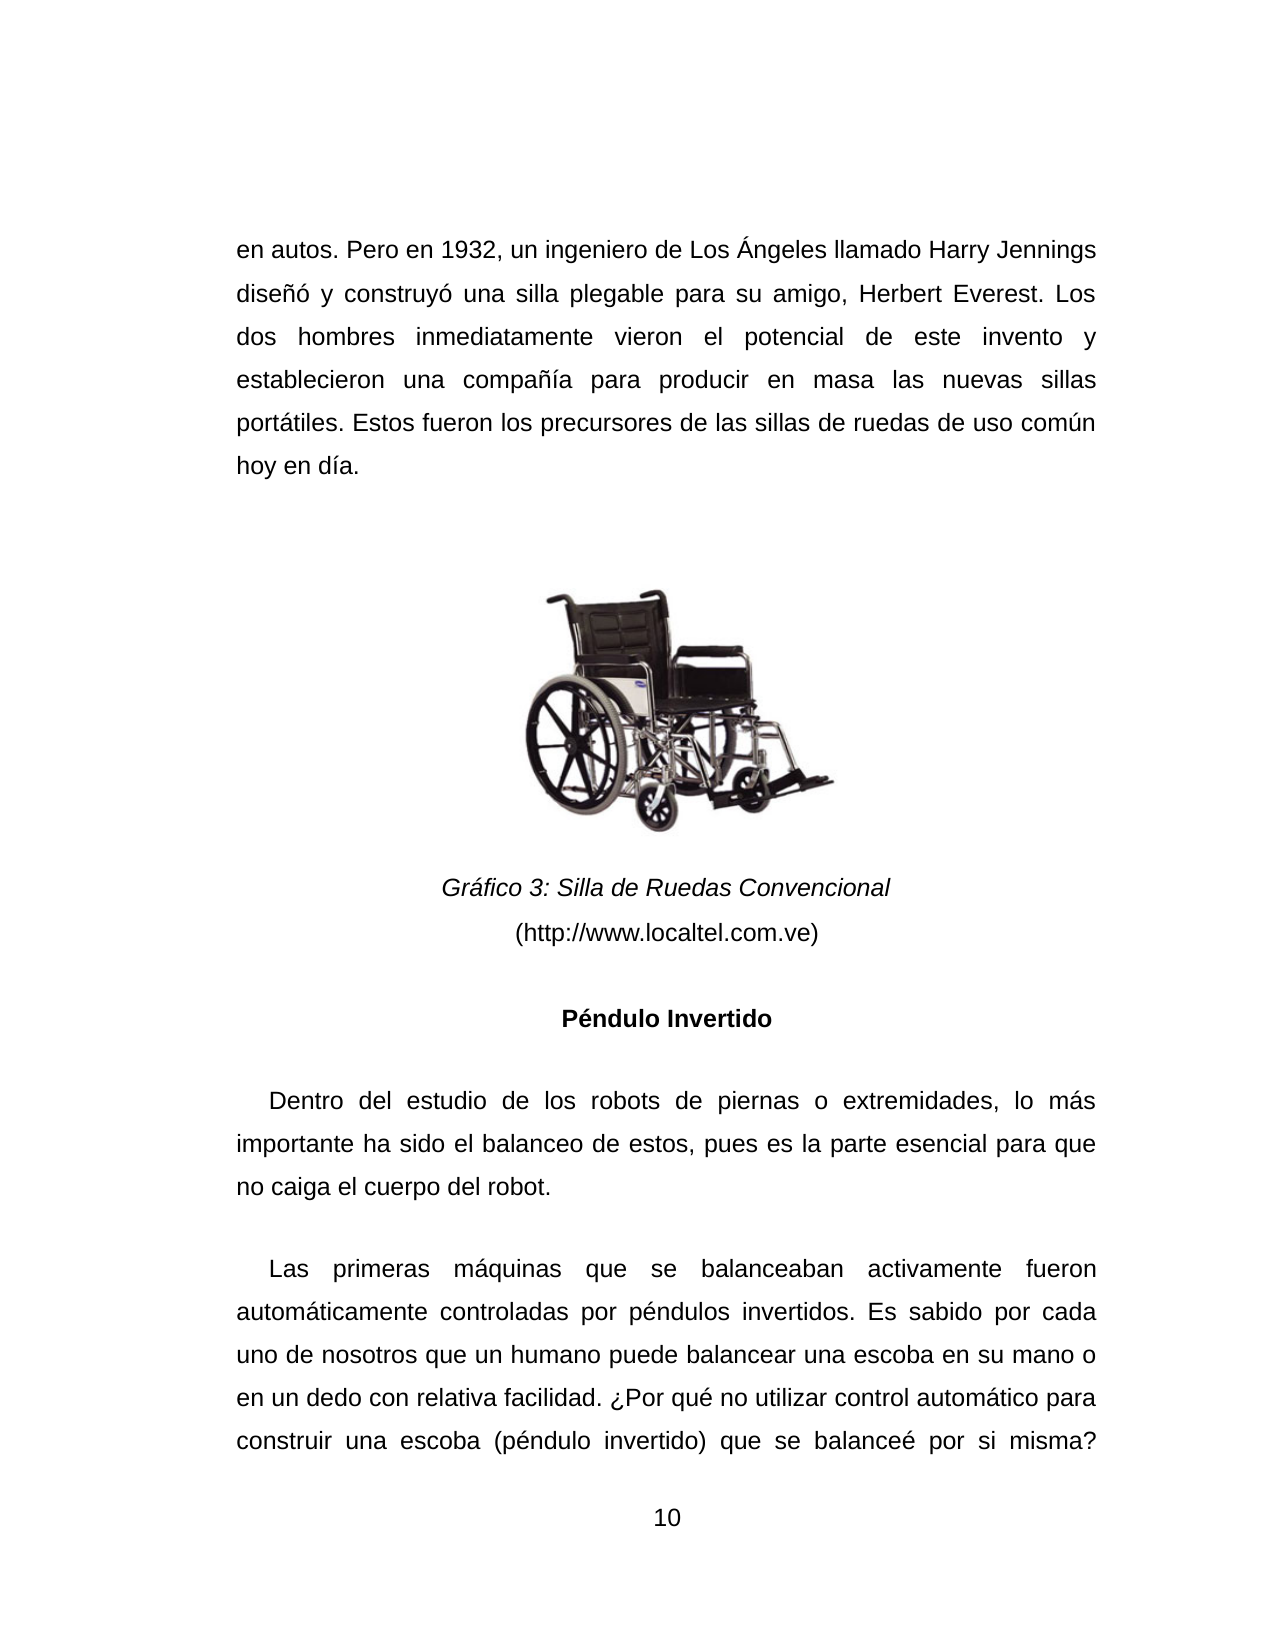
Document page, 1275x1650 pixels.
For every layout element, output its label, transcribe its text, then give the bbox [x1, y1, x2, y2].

text Dentro del estudio de los robots de piernas o extremidades, lo más importante ha sido el balanceo de estos, pues es la parte esencial para que no caiga el cuerpo del robot. [236, 1086, 1098, 1201]
subtitle Péndulo Invertido [236, 1004, 1098, 1033]
text Gráfico 3: Silla de Ruedas Convencional [417, 547, 917, 902]
text en autos. Pero en 1932, un ingeniero de Los Ángeles llamado Harry Jennings diseñó y construyó una silla plegable para su amigo, Herbert Everest. Los dos hombres inmediatamente vieron el potencial de este invento y establecieron una compañía para producir en masa las nuevas sillas portátiles. Estos fueron los precursores de las sillas de ruedas de uso común hoy en día. [236, 235, 1098, 480]
text Las primeras máquinas que se balanceaban activamente fueron automáticamente controladas por péndulos invertidos. Es sabido por cada uno de nosotros que un humano puede balancear una escoba en su mano o en un dedo con relativa facilidad. ¿Por qué no utilizar control automático para construir una escoba (péndulo invertido) que se balanceé por si misma? [236, 1253, 1098, 1455]
text (http://www.localtel.com.ve) [236, 533, 1098, 947]
picture [492, 555, 842, 865]
